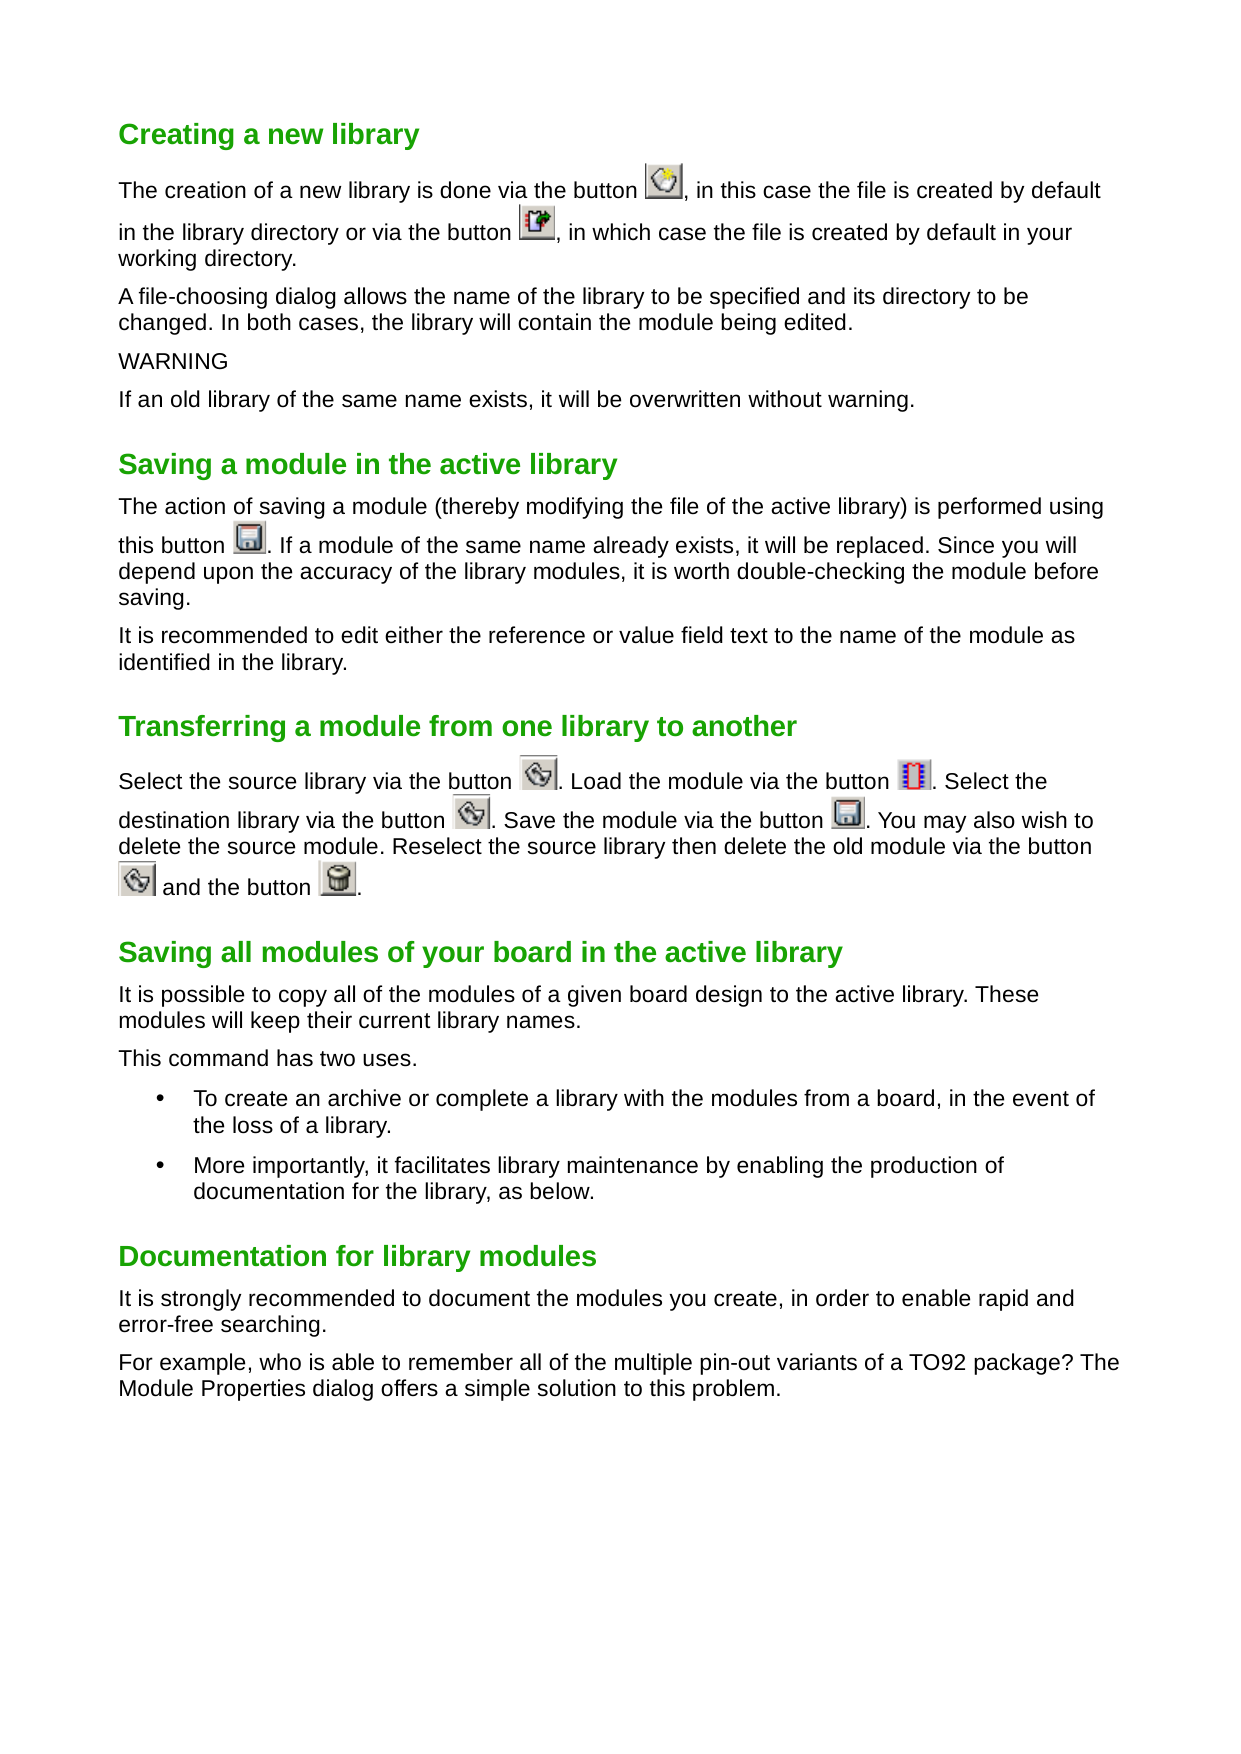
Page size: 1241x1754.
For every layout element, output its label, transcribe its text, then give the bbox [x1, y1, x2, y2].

subtitle Documentation for library modules [118, 1240, 1122, 1273]
text WARNING [118, 348, 1122, 374]
picture [519, 203, 555, 240]
text It is possible to copy all of the modules of a given board design to the active library. These modules will keep their current library names. [118, 981, 1122, 1033]
picture [519, 755, 558, 790]
picture [318, 859, 357, 896]
subtitle Saving a module in the active library [118, 448, 1122, 481]
picture [118, 861, 156, 896]
picture [232, 519, 267, 554]
text A file-choosing dialog allows the name of the library to be specified and its directory to be changed. In both cases, the library will contain the module being edited. [118, 283, 1122, 336]
picture [645, 163, 683, 199]
list More importantly, it facilitates library maintenance by enabling the production of documentation for the library, as below. [156, 1151, 1122, 1205]
subtitle Saving all modules of your board in the active library [118, 936, 1122, 969]
subtitle Creating a new library [118, 118, 1122, 151]
picture [452, 794, 491, 829]
list To create an archive or complete a library with the modules from a board, in the event of the loss of a library. [156, 1084, 1122, 1138]
text Select the source library via the button . Load the module via the button . Select the destination library via the button . Save the module via the button . You may also wish to delete the source module. Reselect the source library then delete the old module via the button and the button . [118, 755, 1122, 901]
text The action of saving a module (thereby modifying the file of the active library) is performed using this button . If a module of the same name already exists, it will be replaced. Since you will depend upon the accuracy of the library modules, it is worth double-checking the module before saving. [118, 493, 1122, 610]
text This command has two uses. [118, 1046, 1122, 1072]
text It is recommended to edit either the reference or value field text to the name of the module as identified in the library. [118, 623, 1122, 675]
text If an old library of the same name exists, it will be overwritten without warning. [118, 387, 1122, 413]
subtitle Transferring a module from one library to another [118, 710, 1122, 743]
text It is strongly recommended to document the modules you create, in order to enable rapid and error-free searching. [118, 1285, 1122, 1337]
text The creation of a new library is done via the button , in this case the file is created by default in the library directory or via the button , in which case the file is created by default in your working directory. [118, 163, 1122, 271]
text For example, who is able to remember all of the multiple pin-out variants of a TO92 package? The Module Properties dialog offers a simple solution to this problem. [118, 1350, 1122, 1402]
picture [830, 794, 865, 829]
